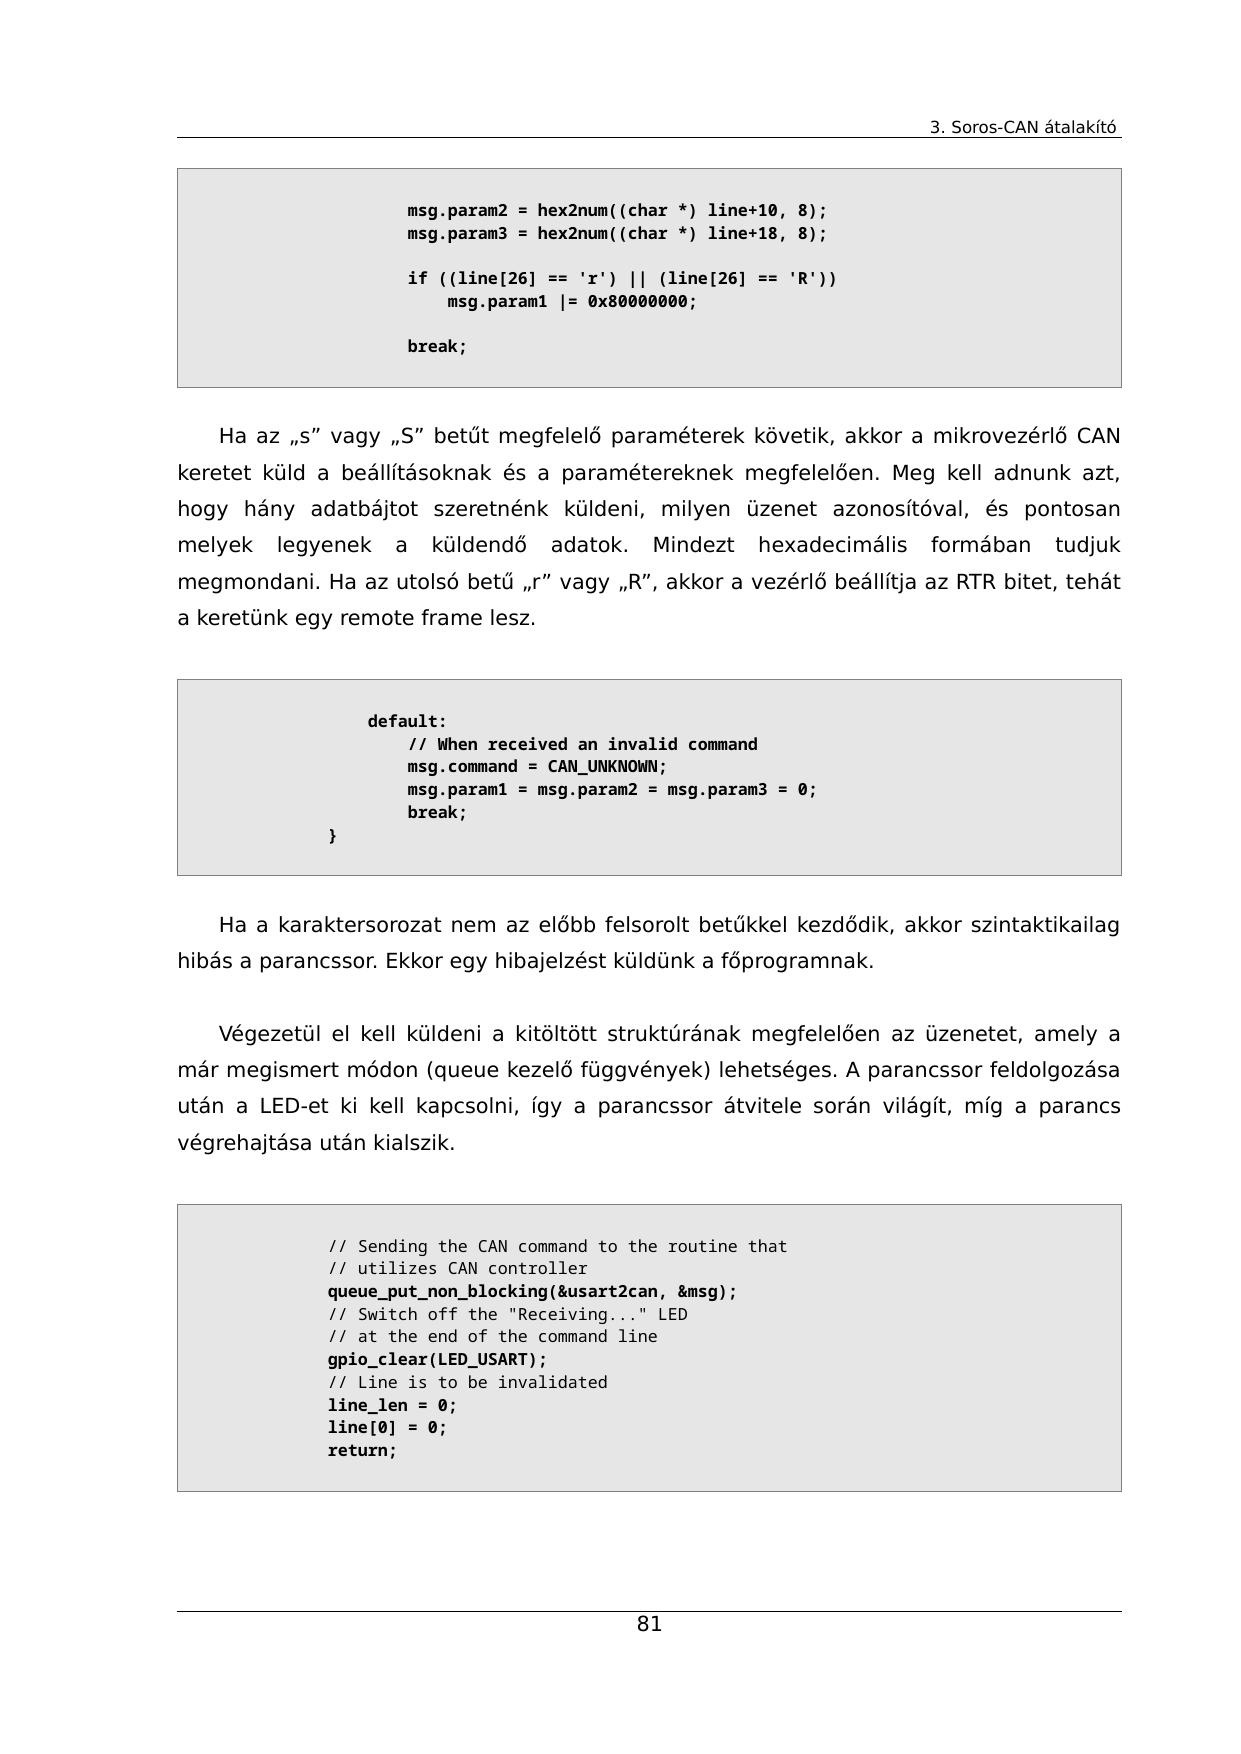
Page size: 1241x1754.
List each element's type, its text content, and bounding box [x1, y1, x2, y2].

text Ha a karaktersorozat nem az előbb felsorolt betűkkel kezdődik, akkor szintaktikailag hibás a parancssor. Ekkor egy hibajelzést küldünk a főprogramnak. [177, 913, 1122, 973]
text Ha az „s” vagy „S” betűt megfelelő paraméterek követik, akkor a mikrovezérlő CAN keretet küld a beállításoknak és a paramétereknek megfelelően. Meg kell adnunk azt, hogy hány adatbájtot szeretnénk küldeni, milyen üzenet azonosítóval, és pontosan melyek legyenek a küldendő adatok. Mindezt hexadecimális formában tudjuk megmondani. Ha az utolsó betű „r” vagy „R”, akkor a vezérlő beállítja az RTR bitet, tehát a keretünk egy remote frame lesz. [177, 424, 1122, 631]
text default: // When received an invalid command msg.command = CAN_UNKNOWN; msg.param1 = msg.param2 = msg.param3 = 0; break; } [178, 680, 1121, 875]
text Végezetül el kell küldeni a kitöltött struktúrának megfelelően az üzenetet, amely a már megismert módon (queue kezelő függvények) lehetséges. A parancssor feldolgozása után a LED-et ki kell kapcsolni, így a parancssor átvitele során világít, míg a parancs végrehajtása után kialszik. [177, 1022, 1122, 1155]
text msg.param2 = hex2num((char *) line+10, 8); msg.param3 = hex2num((char *) line+18, 8); if ((line[26] == 'r') || (line[26] == 'R')) msg.param1 |= 0x80000000; break; [178, 169, 1121, 387]
text // Sending the CAN command to the routine that // utilizes CAN controller queue_put_non_blocking(&usart2can, &msg); // Switch off the "Receiving..." LED // at the end of the command line gpio_clear(LED_USART); // Line is to be invalidated line_len = 0; line[0] = 0; return; [178, 1205, 1121, 1491]
